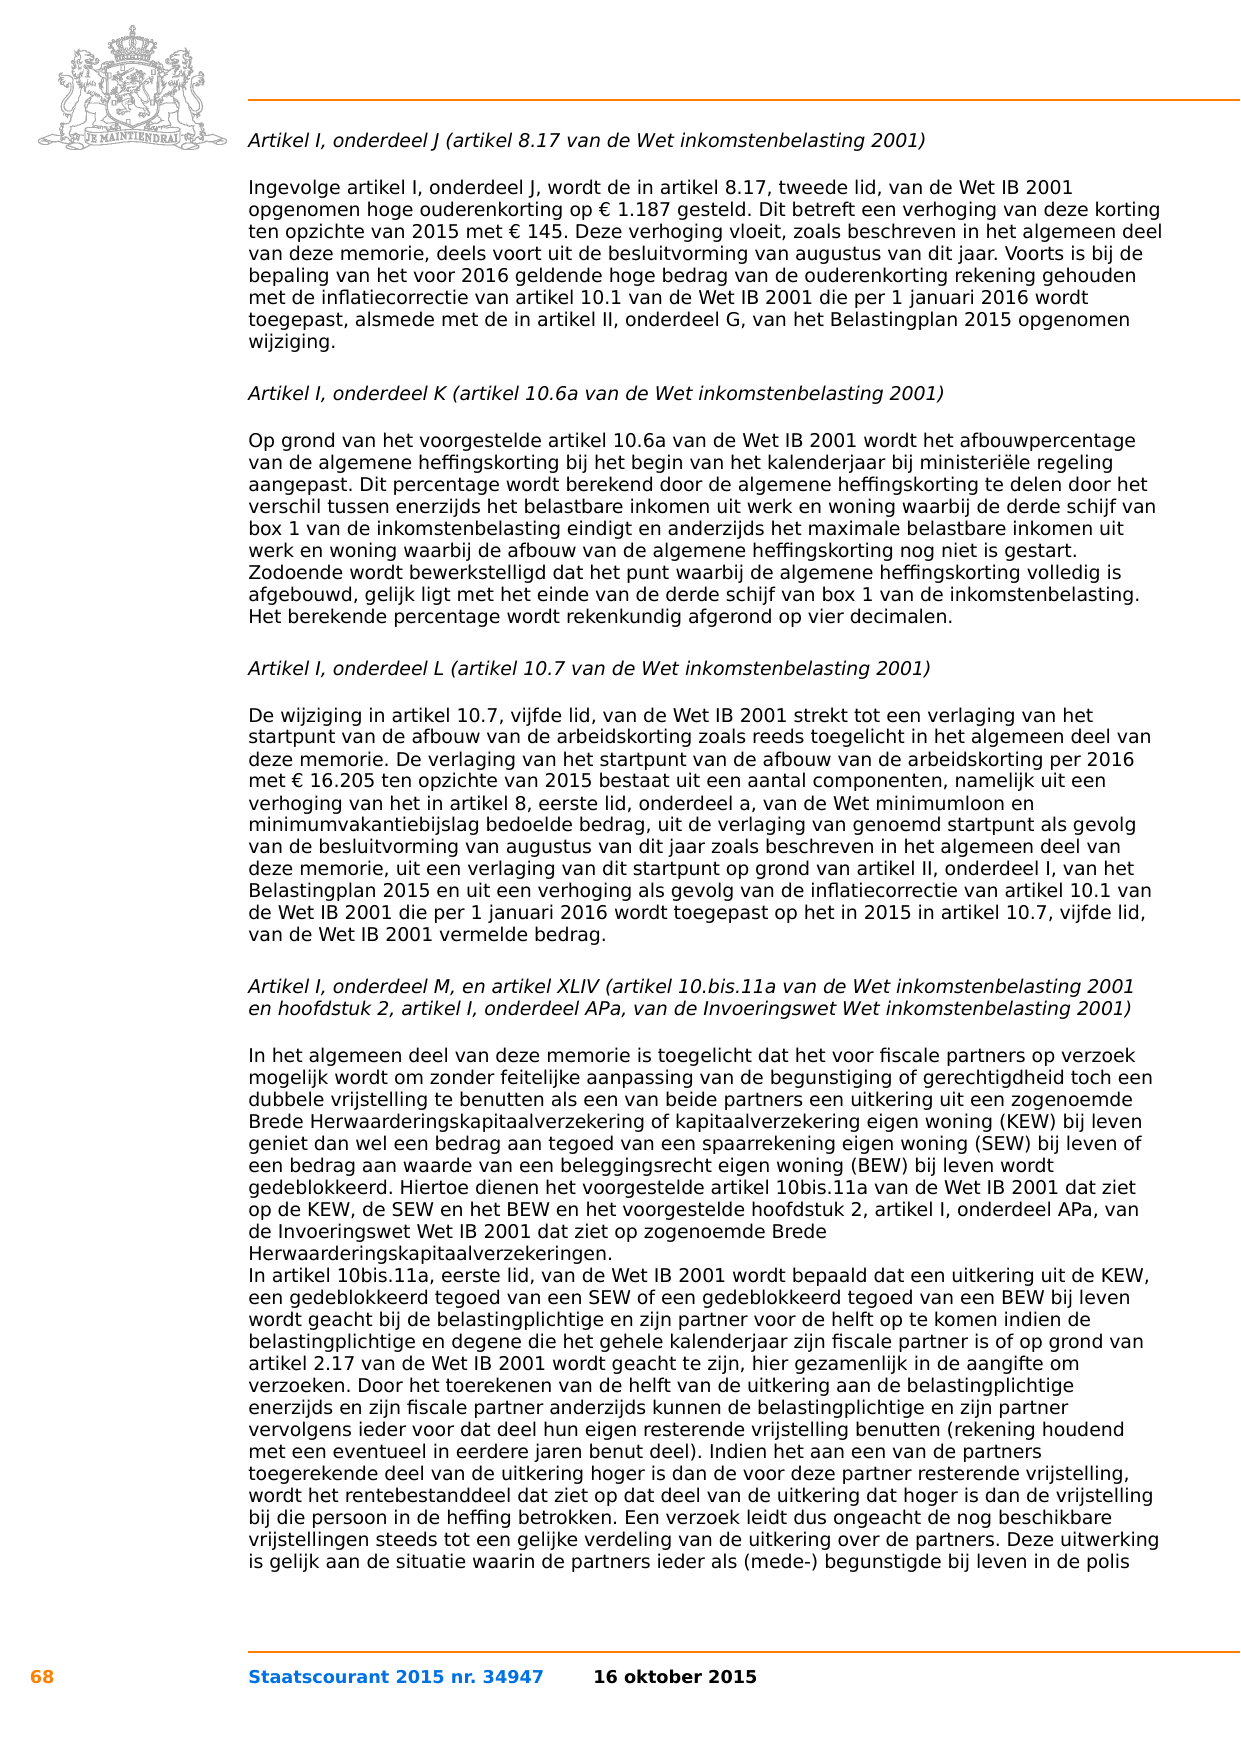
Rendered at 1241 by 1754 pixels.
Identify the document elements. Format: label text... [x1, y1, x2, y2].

subtitle Artikel I, onderdeel M, en artikel XLIV (artikel 10.bis.11a van de Wet inkomstenbelasting 2001 en hoofdstuk 2, artikel I, onderdeel APa, van de Invoeringswet Wet inkomstenbelasting 2001) [248, 976, 1163, 1020]
picture [38, 25, 227, 150]
text Op grond van het voorgestelde artikel 10.6a van de Wet IB 2001 wordt het afbouwpercentage van de algemene heffingskorting bij het begin van het kalenderjaar bij ministeriële regeling aangepast. Dit percentage wordt berekend door de algemene heffingskorting te delen door het verschil tussen enerzijds het belastbare inkomen uit werk en woning waarbij de derde schijf van box 1 van de inkomstenbelasting eindigt en anderzijds het maximale belastbare inkomen uit werk en woning waarbij de afbouw van de algemene heffingskorting nog niet is gestart. Zodoende wordt bewerkstelligd dat het punt waarbij de algemene heffingskorting volledig is afgebouwd, gelijk ligt met het einde van de derde schijf van box 1 van de inkomstenbelasting. Het berekende percentage wordt rekenkundig afgerond op vier decimalen. [248, 430, 1163, 627]
text In het algemeen deel van deze memorie is toegelicht dat het voor fiscale partners op verzoek mogelijk wordt om zonder feitelijke aanpassing van de begunstiging of gerechtigdheid toch een dubbele vrijstelling te benutten als een van beide partners een uitkering uit een zogenoemde Brede Herwaarderingskapitaalverzekering of kapitaalverzekering eigen woning (KEW) bij leven geniet dan wel een bedrag aan tegoed van een spaarrekening eigen woning (SEW) bij leven of een bedrag aan waarde van een beleggingsrecht eigen woning (BEW) bij leven wordt gedeblokkeerd. Hiertoe dienen het voorgestelde artikel 10bis.11a van de Wet IB 2001 dat ziet op de KEW, de SEW en het BEW en het voorgestelde hoofdstuk 2, artikel I, onderdeel APa, van de Invoeringswet Wet IB 2001 dat ziet op zogenoemde Brede Herwaarderingskapitaalverzekeringen. [248, 1045, 1163, 1265]
text De wijziging in artikel 10.7, vijfde lid, van de Wet IB 2001 strekt tot een verlaging van het startpunt van de afbouw van de arbeidskorting zoals reeds toegelicht in het algemeen deel van deze memorie. De verlaging van het startpunt van de afbouw van de arbeidskorting per 2016 met € 16.205 ten opzichte van 2015 bestaat uit een aantal componenten, namelijk uit een verhoging van het in artikel 8, eerste lid, onderdeel a, van de Wet minimumloon en minimumvakantiebijslag bedoelde bedrag, uit de verlaging van genoemd startpunt als gevolg van de besluitvorming van augustus van dit jaar zoals beschreven in het algemeen deel van deze memorie, uit een verlaging van dit startpunt op grond van artikel II, onderdeel I, van het Belastingplan 2015 en uit een verhoging als gevolg van de inflatiecorrectie van artikel 10.1 van de Wet IB 2001 die per 1 januari 2016 wordt toegepast op het in 2015 in artikel 10.7, vijfde lid, van de Wet IB 2001 vermelde bedrag. [248, 704, 1163, 946]
subtitle Artikel I, onderdeel J (artikel 8.17 van de Wet inkomstenbelasting 2001) [248, 130, 1163, 152]
text Ingevolge artikel I, onderdeel J, wordt de in artikel 8.17, tweede lid, van de Wet IB 2001 opgenomen hoge ouderenkorting op € 1.187 gesteld. Dit betreft een verhoging van deze korting ten opzichte van 2015 met € 145. Deze verhoging vloeit, zoals beschreven in het algemeen deel van deze memorie, deels voort uit de besluitvorming van augustus van dit jaar. Voorts is bij de bepaling van het voor 2016 geldende hoge bedrag van de ouderenkorting rekening gehouden met de inflatiecorrectie van artikel 10.1 van de Wet IB 2001 die per 1 januari 2016 wordt toegepast, alsmede met de in artikel II, onderdeel G, van het Belastingplan 2015 opgenomen wijziging. [248, 177, 1163, 353]
text In artikel 10bis.11a, eerste lid, van de Wet IB 2001 wordt bepaald dat een uitkering uit de KEW, een gedeblokkeerd tegoed van een SEW of een gedeblokkeerd tegoed van een BEW bij leven wordt geacht bij de belastingplichtige en zijn partner voor de helft op te komen indien de belastingplichtige en degene die het gehele kalenderjaar zijn fiscale partner is of op grond van artikel 2.17 van de Wet IB 2001 wordt geacht te zijn, hier gezamenlijk in de aangifte om verzoeken. Door het toerekenen van de helft van de uitkering aan de belastingplichtige enerzijds en zijn fiscale partner anderzijds kunnen de belastingplichtige en zijn partner vervolgens ieder voor dat deel hun eigen resterende vrijstelling benutten (rekening houdend met een eventueel in eerdere jaren benut deel). Indien het aan een van de partners toegerekende deel van de uitkering hoger is dan de voor deze partner resterende vrijstelling, wordt het rentebestanddeel dat ziet op dat deel van de uitkering dat hoger is dan de vrijstelling bij die persoon in de heffing betrokken. Een verzoek leidt dus ongeacht de nog beschikbare vrijstellingen steeds tot een gelijke verdeling van de uitkering over de partners. Deze uitwerking is gelijk aan de situatie waarin de partners ieder als (mede-) begunstigde bij leven in de polis [248, 1265, 1163, 1573]
subtitle Artikel I, onderdeel K (artikel 10.6a van de Wet inkomstenbelasting 2001) [248, 383, 1163, 405]
subtitle Artikel I, onderdeel L (artikel 10.7 van de Wet inkomstenbelasting 2001) [248, 657, 1163, 679]
